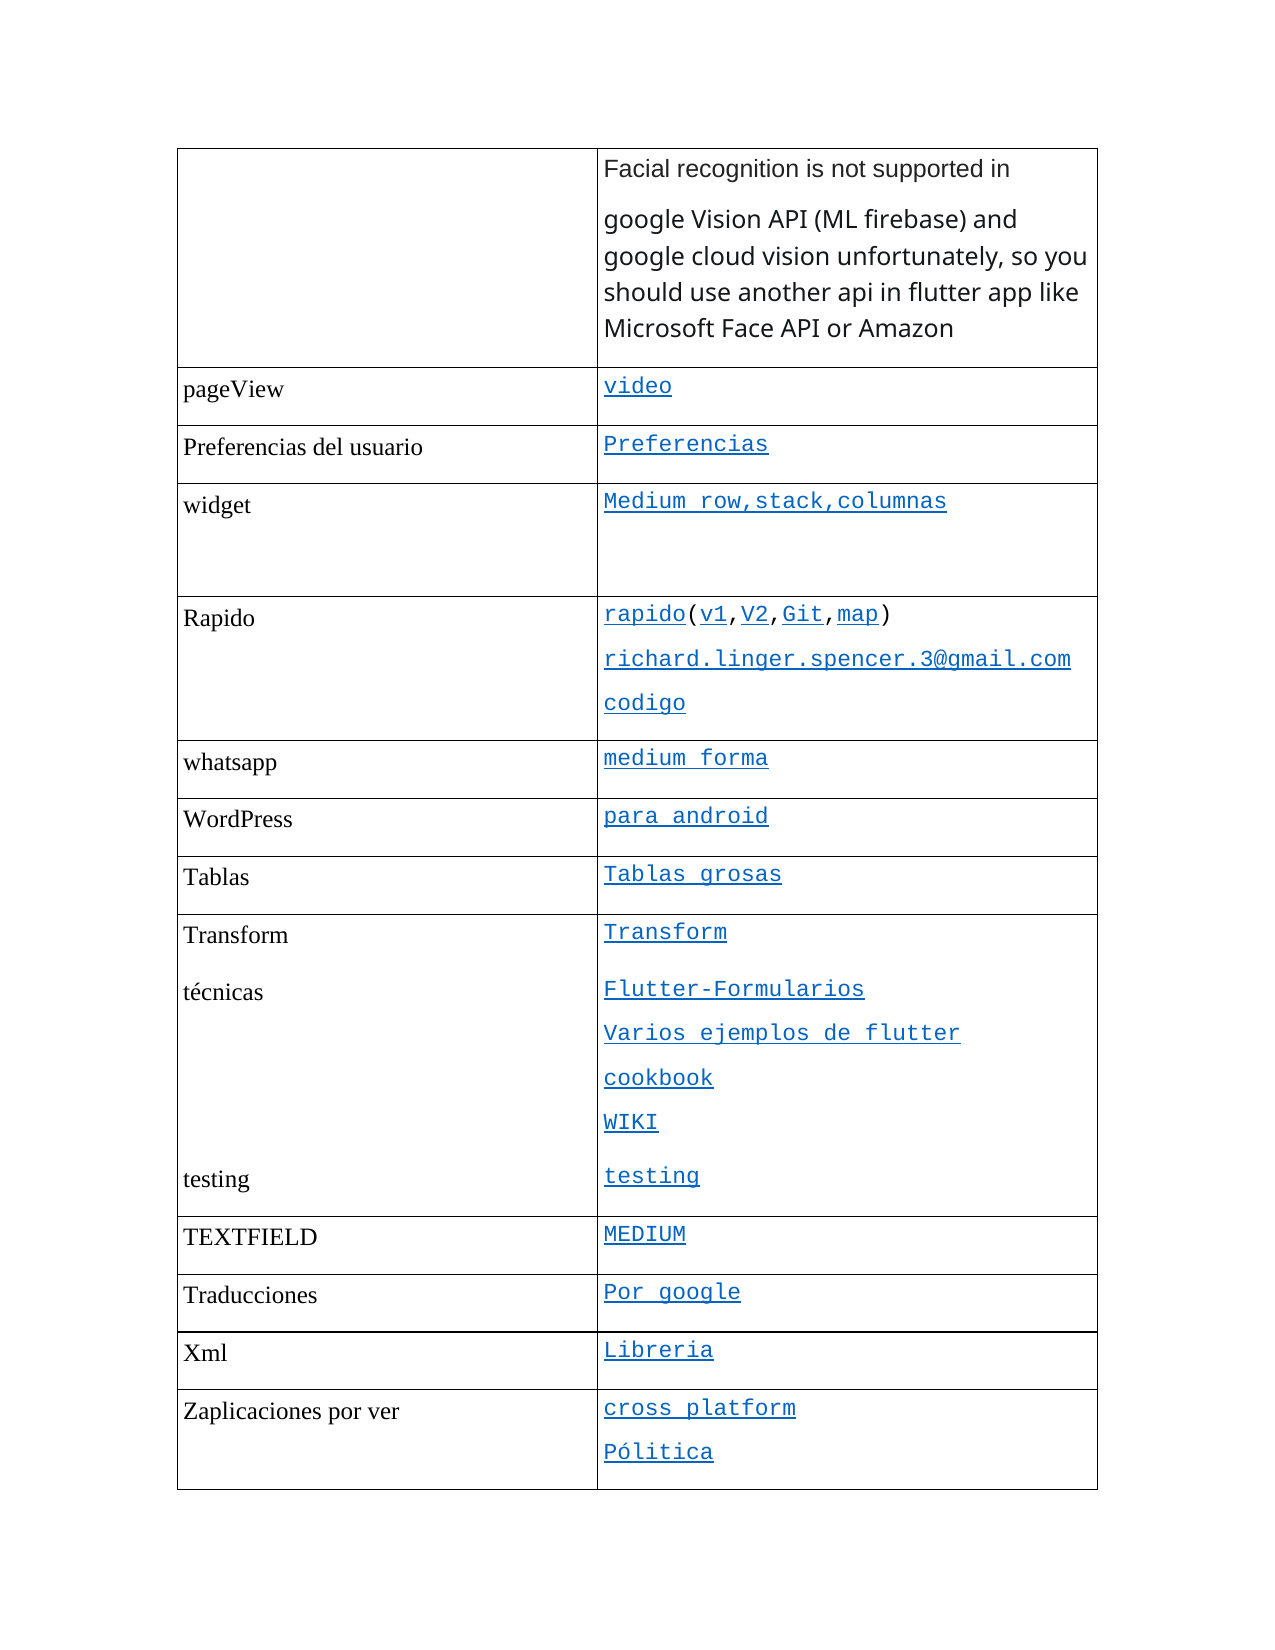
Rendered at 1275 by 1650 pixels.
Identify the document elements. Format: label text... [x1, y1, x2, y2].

table_cell Medium row,stack,columnas [598, 484, 1097, 596]
table_cell testing [178, 1159, 597, 1216]
table_cell testing [598, 1159, 1097, 1216]
table_cell Transform [598, 915, 1097, 971]
table_cell TEXTFIELD [178, 1217, 597, 1273]
table_cell técnicas [178, 971, 597, 1159]
table_cell video [598, 368, 1097, 425]
table_cell WordPress [178, 799, 597, 856]
table_cell rapido(v1,V2,Git,map) richard.linger.spencer.3@gmail.com codigo [598, 597, 1097, 740]
table_cell Xml [178, 1333, 597, 1389]
table_cell Transform [178, 915, 597, 971]
table_cell [178, 149, 597, 367]
table_cell widget [178, 484, 597, 596]
table_cell Preferencias [598, 426, 1097, 483]
table_cell Rapido [178, 597, 597, 740]
table_cell Facial recognition is not supported in google Vision API (ML firebase) and google cloud vision unfortunately, so you should use another api in flutter app like Microsoft Face API or Amazon [598, 149, 1097, 367]
table_cell cross platform Pólitica [598, 1390, 1097, 1489]
table_cell Tablas grosas [598, 857, 1097, 913]
table_cell Por google [598, 1275, 1097, 1331]
table_cell Tablas [178, 857, 597, 913]
table_cell Flutter-Formularios Varios ejemplos de flutter cookbook WIKI [598, 971, 1097, 1159]
table_cell Traducciones [178, 1275, 597, 1331]
table_cell medium forma [598, 741, 1097, 798]
table_cell para android [598, 799, 1097, 856]
table_cell Libreria [598, 1333, 1097, 1389]
table_cell Preferencias del usuario [178, 426, 597, 483]
table_cell MEDIUM [598, 1217, 1097, 1273]
table_cell whatsapp [178, 741, 597, 798]
table_cell pageView [178, 368, 597, 425]
table_cell Zaplicaciones por ver [178, 1390, 597, 1489]
